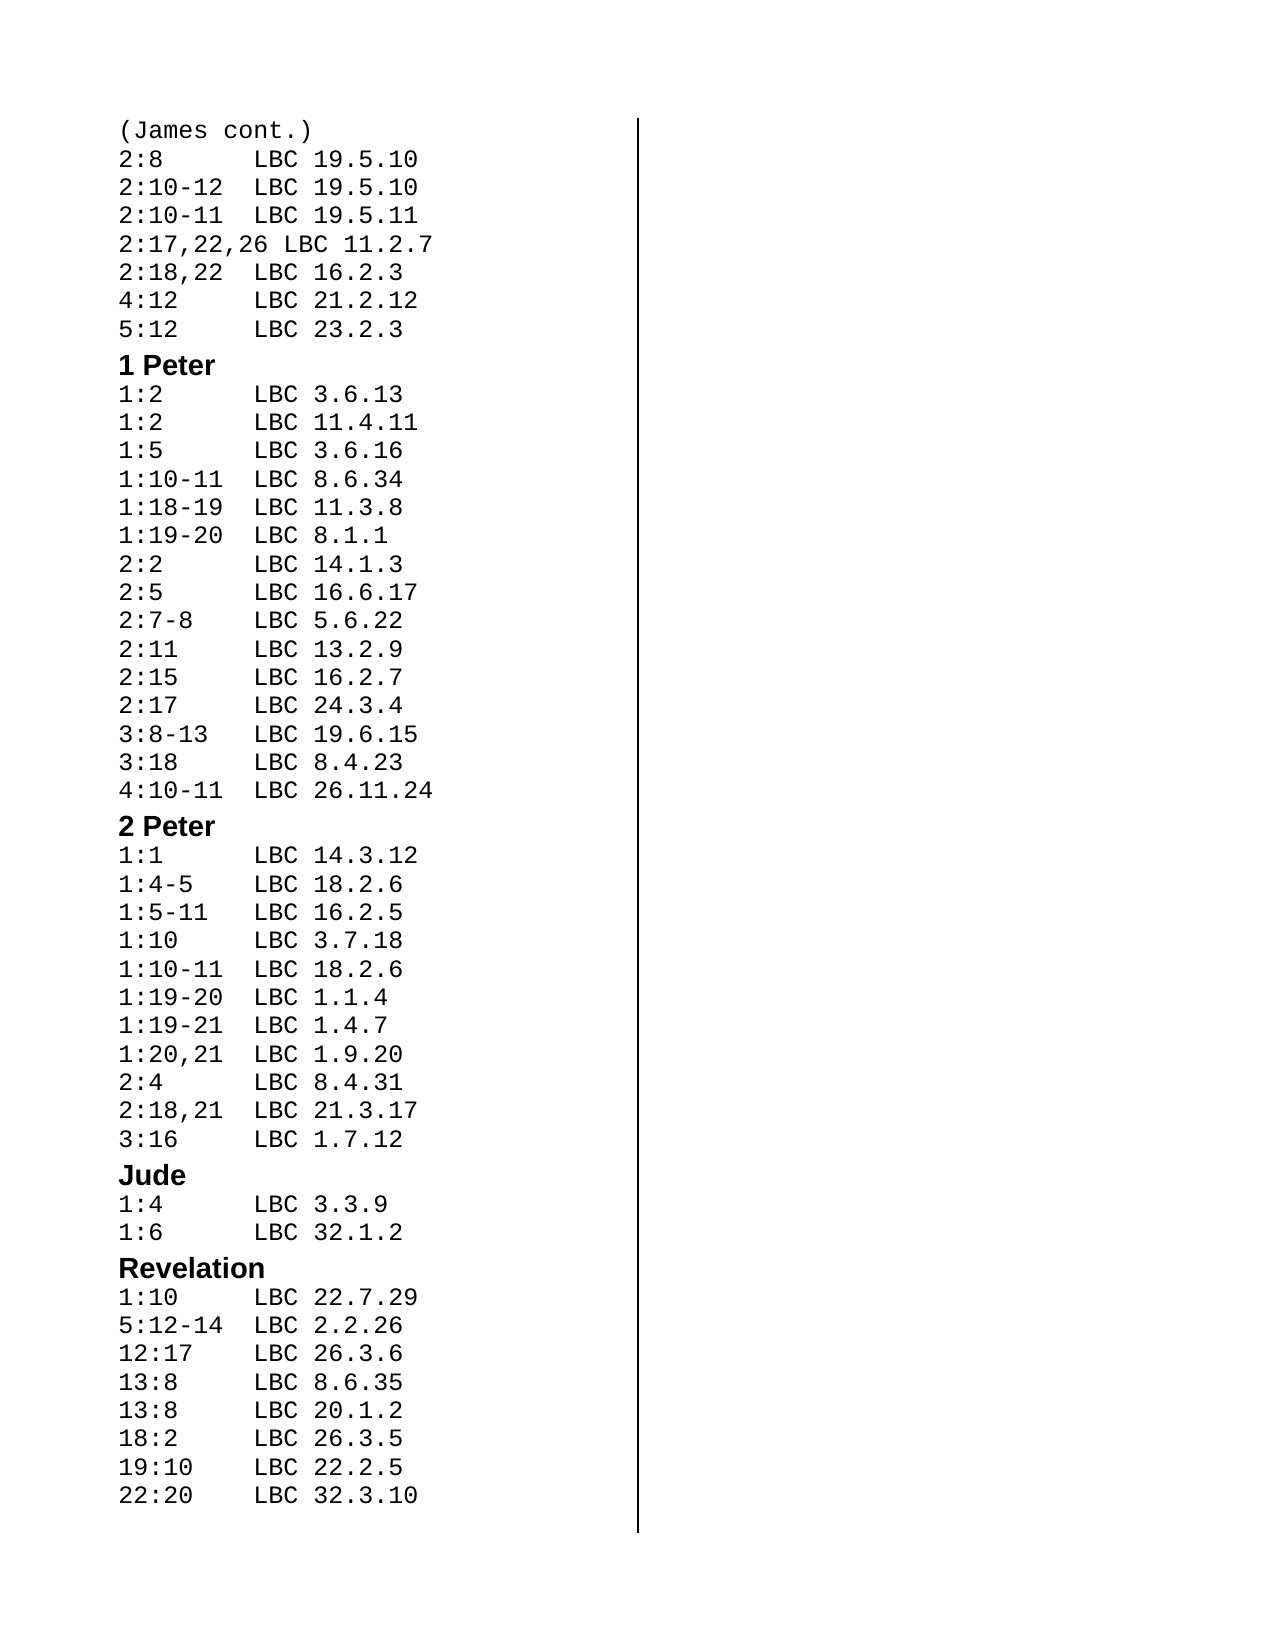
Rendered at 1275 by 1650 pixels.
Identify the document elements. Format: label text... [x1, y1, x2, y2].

text 4:12 LBC 21.2.12 [118, 288, 635, 316]
text 5:12-14 LBC 2.2.26 [118, 1313, 635, 1341]
text 1:5-11 LBC 16.2.5 [118, 899, 635, 928]
text 3:8-13 LBC 19.6.15 [118, 721, 635, 750]
text 13:8 LBC 8.6.35 [118, 1369, 635, 1398]
text 2:10-12 LBC 19.5.10 [118, 175, 635, 203]
text 2:11 LBC 13.2.9 [118, 636, 635, 665]
text 2:17,22,26 LBC 11.2.7 [118, 231, 635, 260]
text 1:10 LBC 3.7.18 [118, 928, 635, 956]
text 1:20,21 LBC 1.9.20 [118, 1041, 635, 1069]
text (James cont.) [118, 118, 635, 146]
text 1:2 LBC 11.4.11 [118, 410, 635, 438]
text 2:18,22 LBC 16.2.3 [118, 260, 635, 288]
text 4:10-11 LBC 26.11.24 [118, 778, 635, 806]
text 1:19-20 LBC 8.1.1 [118, 523, 635, 551]
text 2:8 LBC 19.5.10 [118, 146, 635, 175]
text 5:12 LBC 23.2.3 [118, 316, 635, 345]
text 1:19-21 LBC 1.4.7 [118, 1013, 635, 1041]
text 1:10 LBC 22.7.29 [118, 1284, 635, 1313]
subtitle Jude [118, 1158, 635, 1191]
text 1:18-19 LBC 11.3.8 [118, 495, 635, 523]
subtitle 1 Peter [118, 348, 635, 381]
text 2:4 LBC 8.4.31 [118, 1069, 635, 1098]
subtitle 2 Peter [118, 809, 635, 843]
text 3:16 LBC 1.7.12 [118, 1126, 635, 1154]
text 1:4-5 LBC 18.2.6 [118, 871, 635, 899]
text 1:10-11 LBC 18.2.6 [118, 956, 635, 984]
text 2:5 LBC 16.6.17 [118, 580, 635, 608]
text 1:10-11 LBC 8.6.34 [118, 466, 635, 495]
text 2:7-8 LBC 5.6.22 [118, 608, 635, 636]
text 2:2 LBC 14.1.3 [118, 551, 635, 580]
text 1:2 LBC 3.6.13 [118, 381, 635, 410]
text 2:15 LBC 16.2.7 [118, 665, 635, 693]
text 13:8 LBC 20.1.2 [118, 1398, 635, 1426]
text 3:18 LBC 8.4.23 [118, 750, 635, 778]
text 1:1 LBC 14.3.12 [118, 843, 635, 871]
text 12:17 LBC 26.3.6 [118, 1341, 635, 1369]
text 2:18,21 LBC 21.3.17 [118, 1098, 635, 1126]
text 18:2 LBC 26.3.5 [118, 1426, 635, 1454]
text 19:10 LBC 22.2.5 [118, 1454, 635, 1483]
subtitle Revelation [118, 1251, 635, 1284]
text 1:4 LBC 3.3.9 [118, 1191, 635, 1219]
text 2:17 LBC 24.3.4 [118, 693, 635, 721]
text 1:6 LBC 32.1.2 [118, 1219, 635, 1248]
text 1:5 LBC 3.6.16 [118, 438, 635, 466]
text 1:19-20 LBC 1.1.4 [118, 984, 635, 1013]
text 2:10-11 LBC 19.5.11 [118, 203, 635, 231]
text 22:20 LBC 32.3.10 [118, 1483, 635, 1511]
